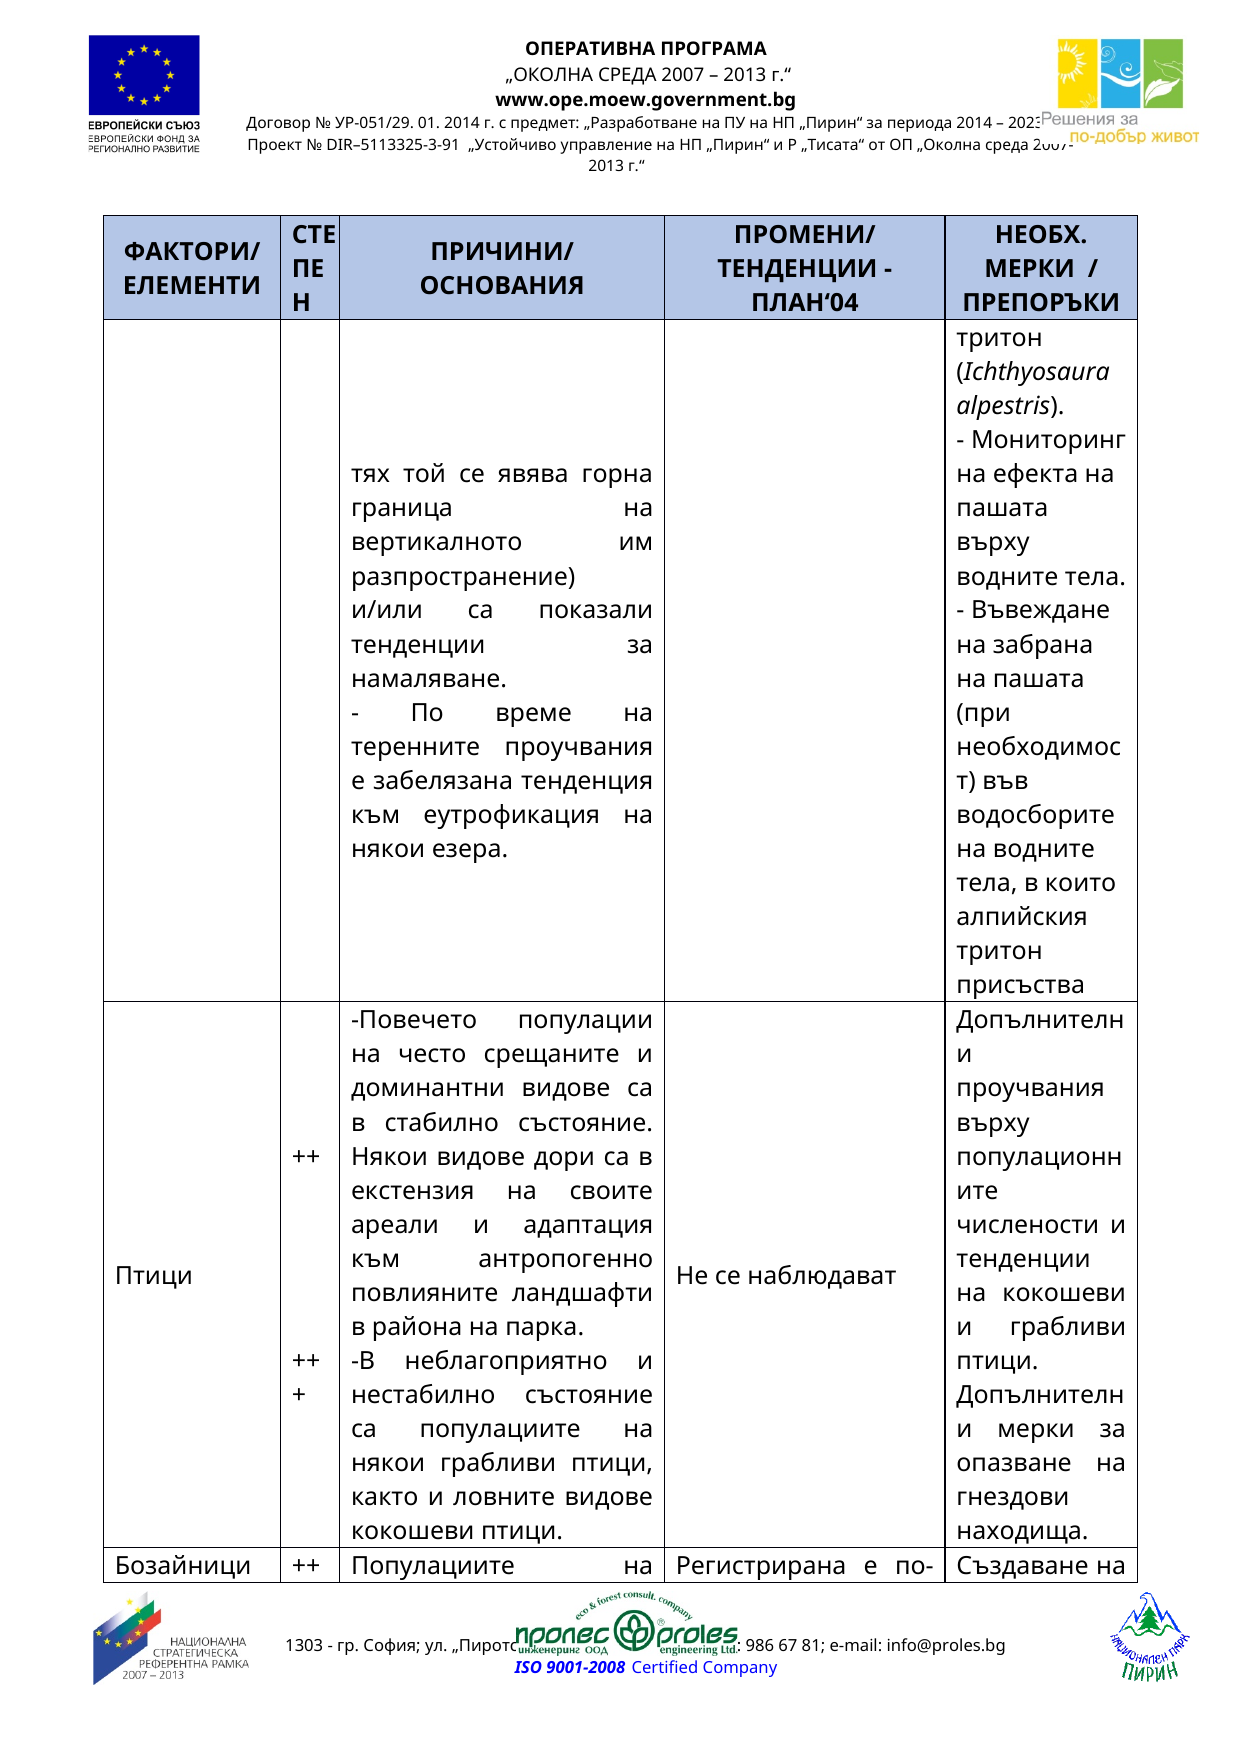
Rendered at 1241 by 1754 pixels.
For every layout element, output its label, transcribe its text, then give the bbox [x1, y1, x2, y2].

table_header ПРОМЕНИ/ ТЕНДЕНЦИИ - ПЛАН‘04 [665, 216, 944, 319]
table_header ПРИЧИНИ/ ОСНОВАНИЯ [340, 216, 664, 319]
table_header НЕОБХ. МЕРКИ / ПРЕПОРЪКИ [946, 216, 1137, 319]
table_cell тритон (Ichthyosaura alpestris). - Мониторинг на ефекта на пашата върху водните тела. - Въвеждане на забрана на пашата (при необходимост) във водосборите на водните тела, в които алпийския тритон присъства [946, 320, 1137, 1001]
table_cell Бозайници [104, 1548, 280, 1582]
table_cell [281, 320, 339, 1001]
table_cell Популациите на [340, 1548, 664, 1582]
table_cell ++ +++ [281, 1002, 339, 1547]
picture [93, 1591, 249, 1685]
picture [516, 1591, 738, 1656]
table_cell [104, 320, 280, 1001]
table_cell -Повечето популации на често срещаните и доминантни видове са в стабилно състояние. Някои видове дори са в екстензия на своите ареали и адаптация към антропогенно повлияните ландшафти в района на парка. -В неблагоприятно и нестабилно състояние са популациите на някои грабливи птици, както и ловните видове кокошеви птици. [340, 1002, 664, 1547]
table_cell Допълнителни проучвания върху популационните числености и тенденции на кокошеви и грабливи птици. Допълнителни мерки за опазване на гнездови находища. [946, 1002, 1137, 1547]
table_cell Създаване на [946, 1548, 1137, 1582]
table_cell тях той се явява горна граница на вертикалното им разпространение) и/или са показали тенденции за намаляване. - По време на теренните проучвания е забелязана тенденция към еутрофикация на някои езера. [340, 320, 664, 1001]
picture [88, 35, 200, 157]
table_header ФАКТОРИ/ ЕЛЕМЕНТИ [104, 216, 280, 319]
table_cell Не се наблюдават [665, 1002, 944, 1547]
table_cell Регистрирана е по- [665, 1548, 944, 1582]
table_cell [665, 320, 944, 1001]
table_cell Птици [104, 1002, 280, 1547]
picture [1108, 1591, 1191, 1683]
picture [1039, 35, 1200, 144]
table_cell ++ [281, 1548, 339, 1582]
table_header СТЕ ПЕН [281, 216, 339, 319]
